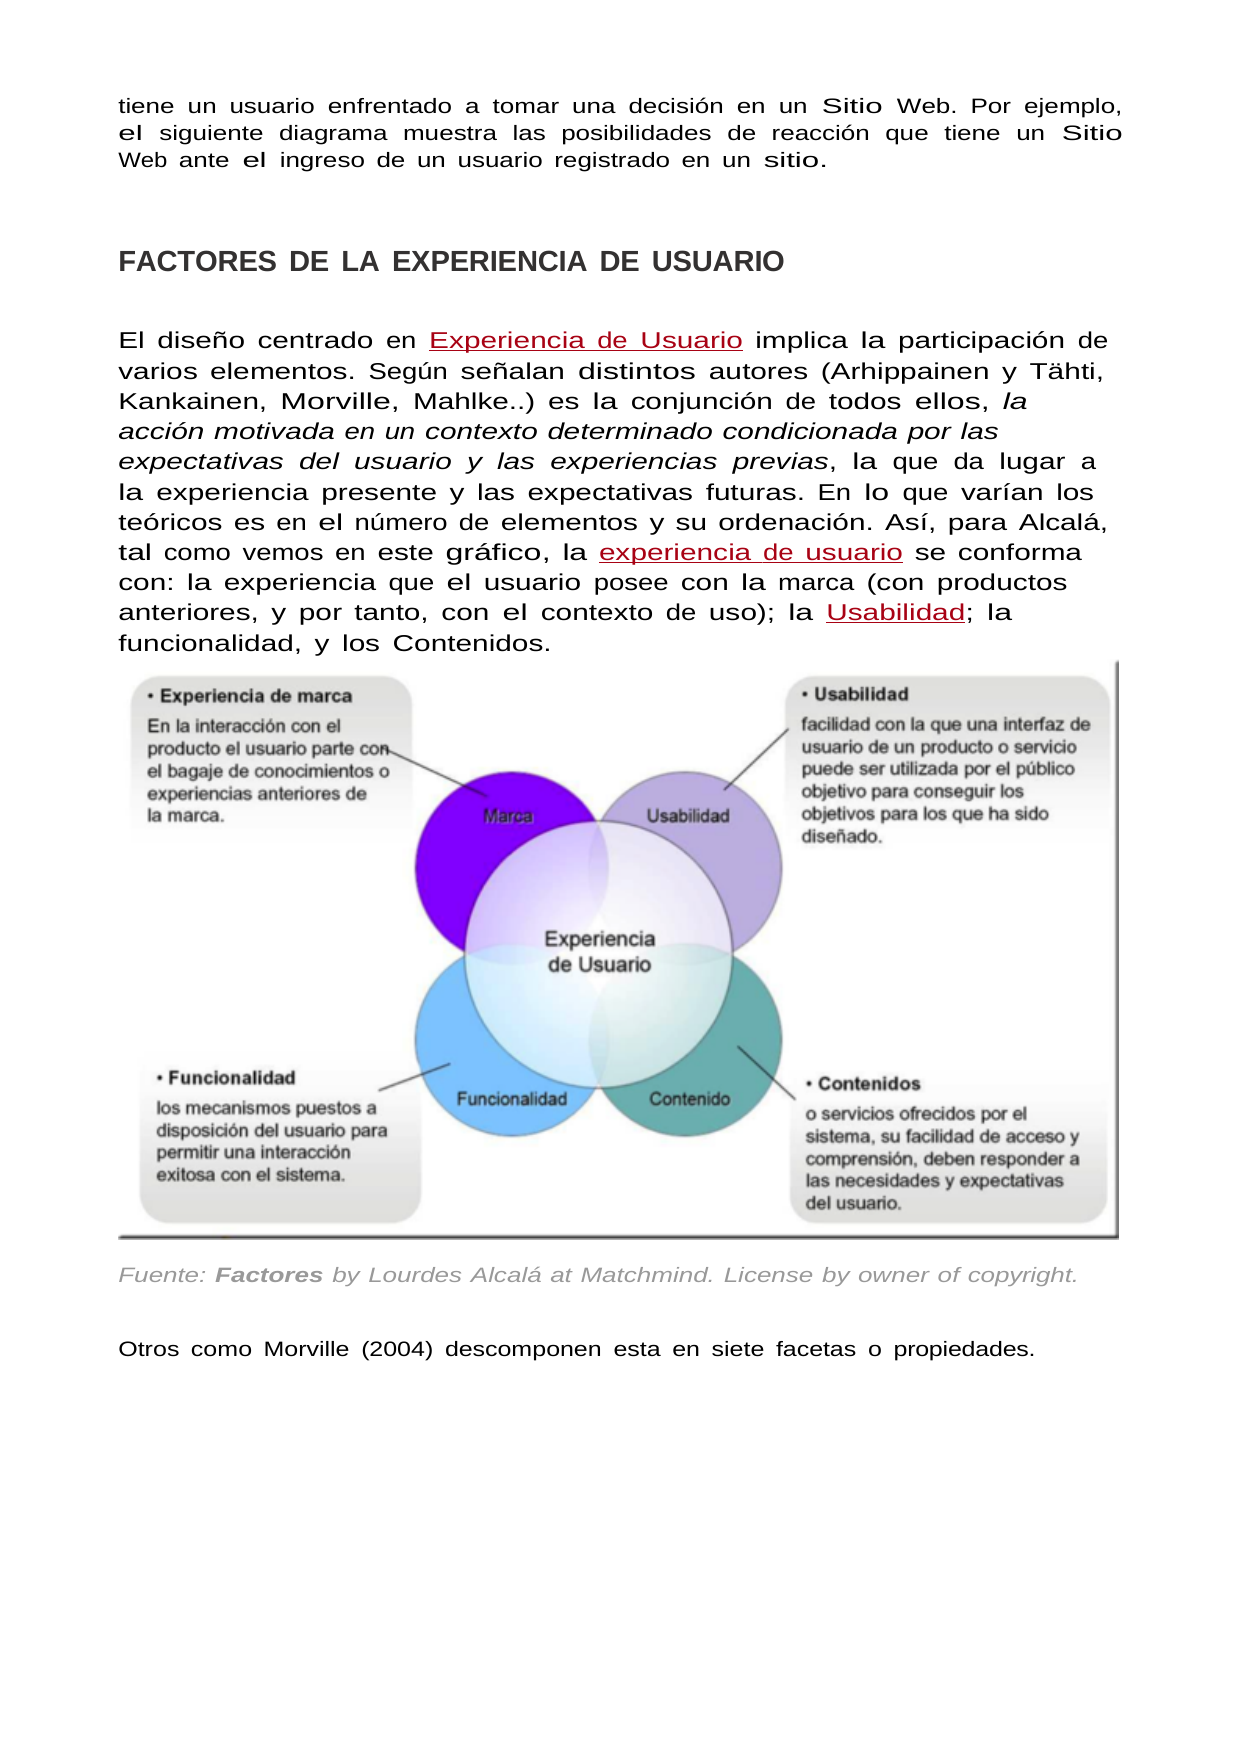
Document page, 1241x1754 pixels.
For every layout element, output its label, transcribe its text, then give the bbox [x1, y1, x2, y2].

text Fuente: Factores by Lourdes Alcalá at Matchmind. License by owner of copyright. [118, 1263, 1138, 1287]
text tiene un usuario enfrentado a tomar una decisión en un Sitio Web. Por ejemplo, el siguiente diagrama muestra las posibilidades de reacción que tiene un Sitio Web ante el ingreso de un usuario registrado en un sitio. [118, 94, 1122, 172]
subtitle FACTORES DE LA EXPERIENCIA DE USUARIO [118, 244, 1138, 278]
text Otros como Morville (2004) descomponen esta en siete facetas o propiedades. [118, 1337, 1138, 1361]
picture [118, 659, 1119, 1240]
subtitle El diseño centrado en Experiencia de Usuario implica la participación de varios elementos. Según señalan distintos autores (Arhippainen y Tähti, Kankainen, Morville, Mahlke..) es la conjunción de todos ellos, la acción motivada en un contexto determinado condicionada por las expectativas del usuario y las experiencias previas, la que da lugar a la experiencia presente y las expectativas futuras. En lo que varían los teóricos es en el número de elementos y su ordenación. Así, para Alcalá, tal como vemos en este gráfico, la experiencia de usuario se conforma con: la experiencia que el usuario posee con la marca (con productos anteriores, y por tanto, con el contexto de uso); la Usabilidad; la funcionalidad, y los Contenidos. [118, 327, 1112, 656]
